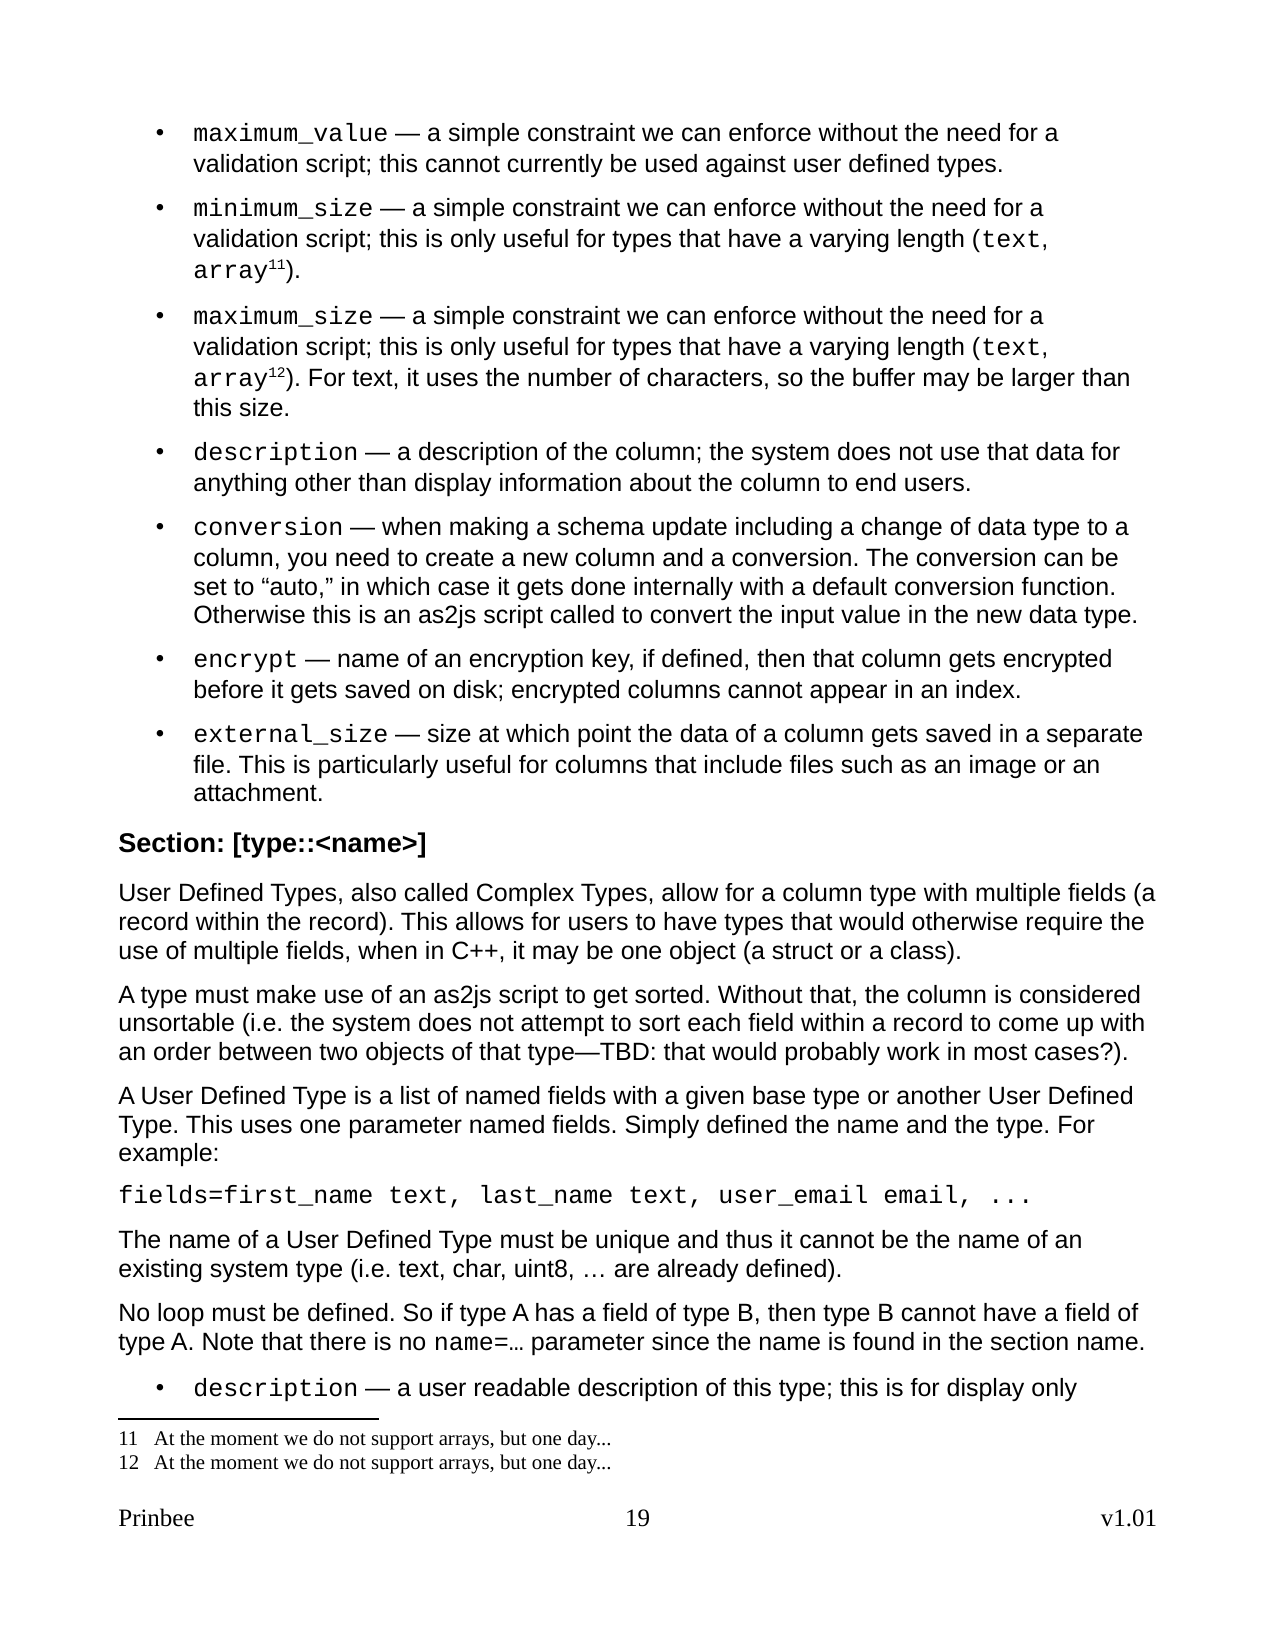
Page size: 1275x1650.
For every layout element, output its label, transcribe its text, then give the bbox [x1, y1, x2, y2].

list description — a description of the column; the system does not use that data for anything other than display information about the column to end users. [156, 437, 1157, 497]
list encrypt — name of an encryption key, if defined, then that column gets encrypted before it gets saved on disk; encrypted columns cannot appear in an index. [156, 644, 1157, 704]
text The name of a User Defined Type must be unique and thus it cannot be the name of an existing system type (i.e. text, char, uint8, … are already defined). [118, 1226, 1157, 1283]
list minimum_size — a simple constraint we can enforce without the need for a validation script; this is only useful for types that have a varying length (text, array). [156, 193, 1157, 286]
list description — a user readable description of this type; this is for display only [156, 1373, 1157, 1404]
text A User Defined Type is a list of named fields with a given base type or another User Defined Type. This uses one parameter named fields. Simply defined the name and the type. For example: [118, 1081, 1157, 1167]
list maximum_size — a simple constraint we can enforce without the need for a validation script; this is only useful for types that have a varying length (text, array). For text, it uses the number of characters, so the buffer may be larger than this size. [156, 301, 1157, 422]
list At the moment we do not support arrays, but one day... [118, 1449, 1157, 1474]
text fields=first_name text, last_name text, user_email email, ... [118, 1182, 1157, 1211]
subtitle Section: [type::<name>] [118, 827, 1157, 858]
text User Defined Types, also called Complex Types, allow for a column type with multiple fields (a record within the record). This allows for users to have types that would otherwise require the use of multiple fields, when in C++, it may be one object (a struct or a class). [118, 878, 1157, 965]
list maximum_value — a simple constraint we can enforce without the need for a validation script; this cannot currently be used against user defined types. [156, 118, 1157, 178]
text No loop must be defined. So if type A has a field of type B, then type B cannot have a field of type A. Note that there is no name=… parameter since the name is found in the section name. [118, 1298, 1157, 1358]
list conversion — when making a schema update including a change of data type to a column, you need to create a new column and a conversion. The conversion can be set to “auto,” in which case it gets done internally with a default conversion function. Otherwise this is an as2js script called to convert the input value in the new data type. [156, 512, 1157, 629]
list At the moment we do not support arrays, but one day... [118, 1426, 1157, 1449]
text A type must make use of an as2js script to get sorted. Without that, the column is considered unsortable (i.e. the system does not attempt to sort each field within a record to come up with an order between two objects of that type—TBD: that would probably work in most cases?). [118, 980, 1157, 1066]
list external_size — size at which point the data of a column gets saved in a separate file. This is particularly useful for columns that include files such as an image or an attachment. [156, 719, 1157, 807]
